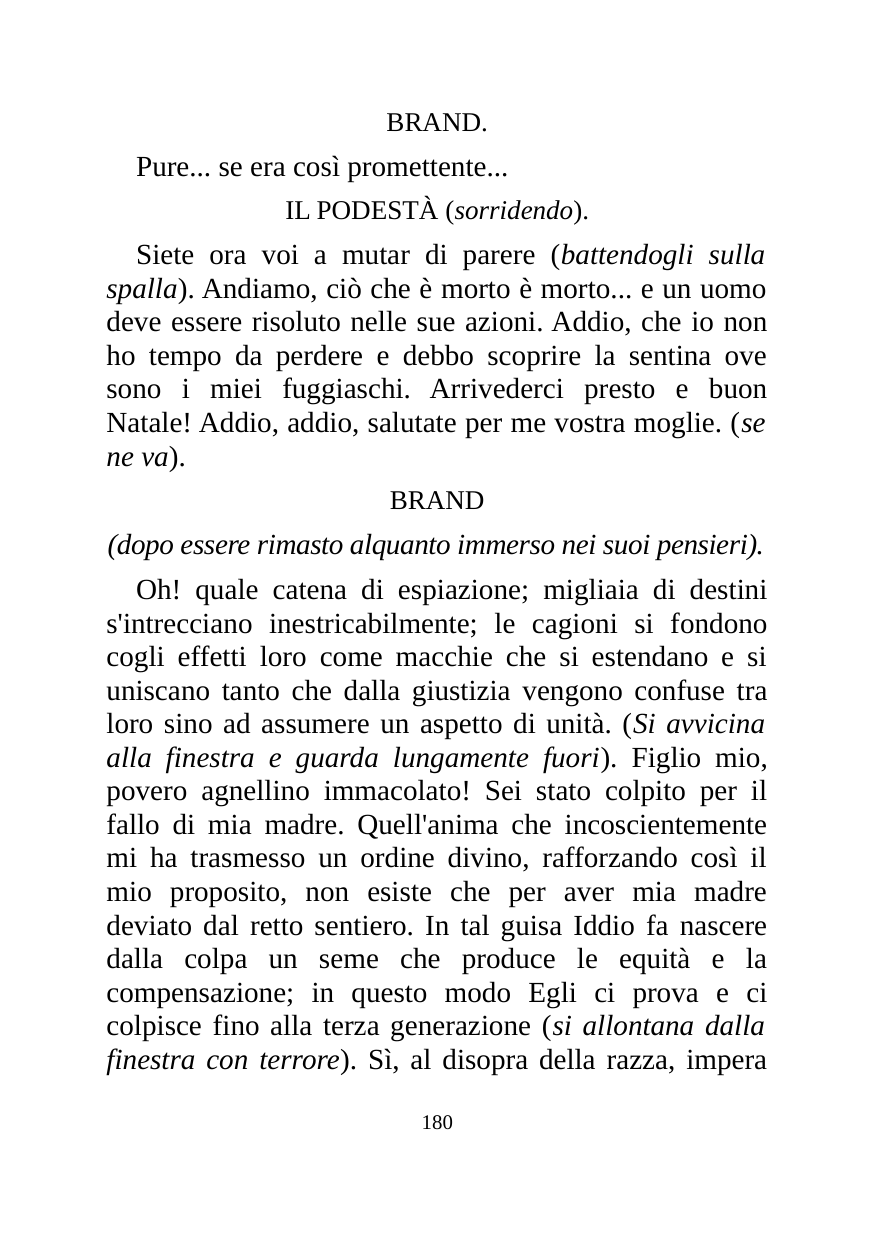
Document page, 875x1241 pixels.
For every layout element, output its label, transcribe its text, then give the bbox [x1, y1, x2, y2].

text Siete ora voi a mutar di parere (battendogli sulla spalla). Andiamo, ciò che è morto è morto... e un uomo deve essere risoluto nelle sue azioni. Addio, che io non ho tempo da perdere e debbo scoprire la sentina ove sono i miei fuggiaschi. Arrivederci presto e buon Natale! Addio, addio, salutate per me vostra moglie. (se ne va). [106, 237, 768, 472]
text Pure... se era così promettente... [106, 149, 768, 183]
text Oh! quale catena di espiazione; migliaia di destini s'intrecciano inestricabilmente; le cagioni si fondono cogli effetti loro come macchie che si estendano e si uniscano tanto che dalla giustizia vengono confuse tra loro sino ad assumere un aspetto di unità. (Si avvicina alla finestra e guarda lungamente fuori). Figlio mio, povero agnellino immacolato! Sei stato colpito per il fallo di mia madre. Quell'anima che incoscientemente mi ha trasmesso un ordine divino, rafforzando così il mio proposito, non esiste che per aver mia madre deviato dal retto sentiero. In tal guisa Iddio fa nascere dalla colpa un seme che produce le equità e la compensazione; in questo modo Egli ci prova e ci colpisce fino alla terza generazione (si allontana dalla finestra con terrore). Sì, al disopra della razza, impera [106, 572, 768, 1075]
text BRAND [106, 484, 768, 515]
text IL PODESTÀ (sorridendo). [106, 194, 768, 226]
text (dopo essere rimasto alquanto immerso nei suoi pensieri). [106, 527, 768, 560]
text BRAND. [106, 106, 768, 137]
